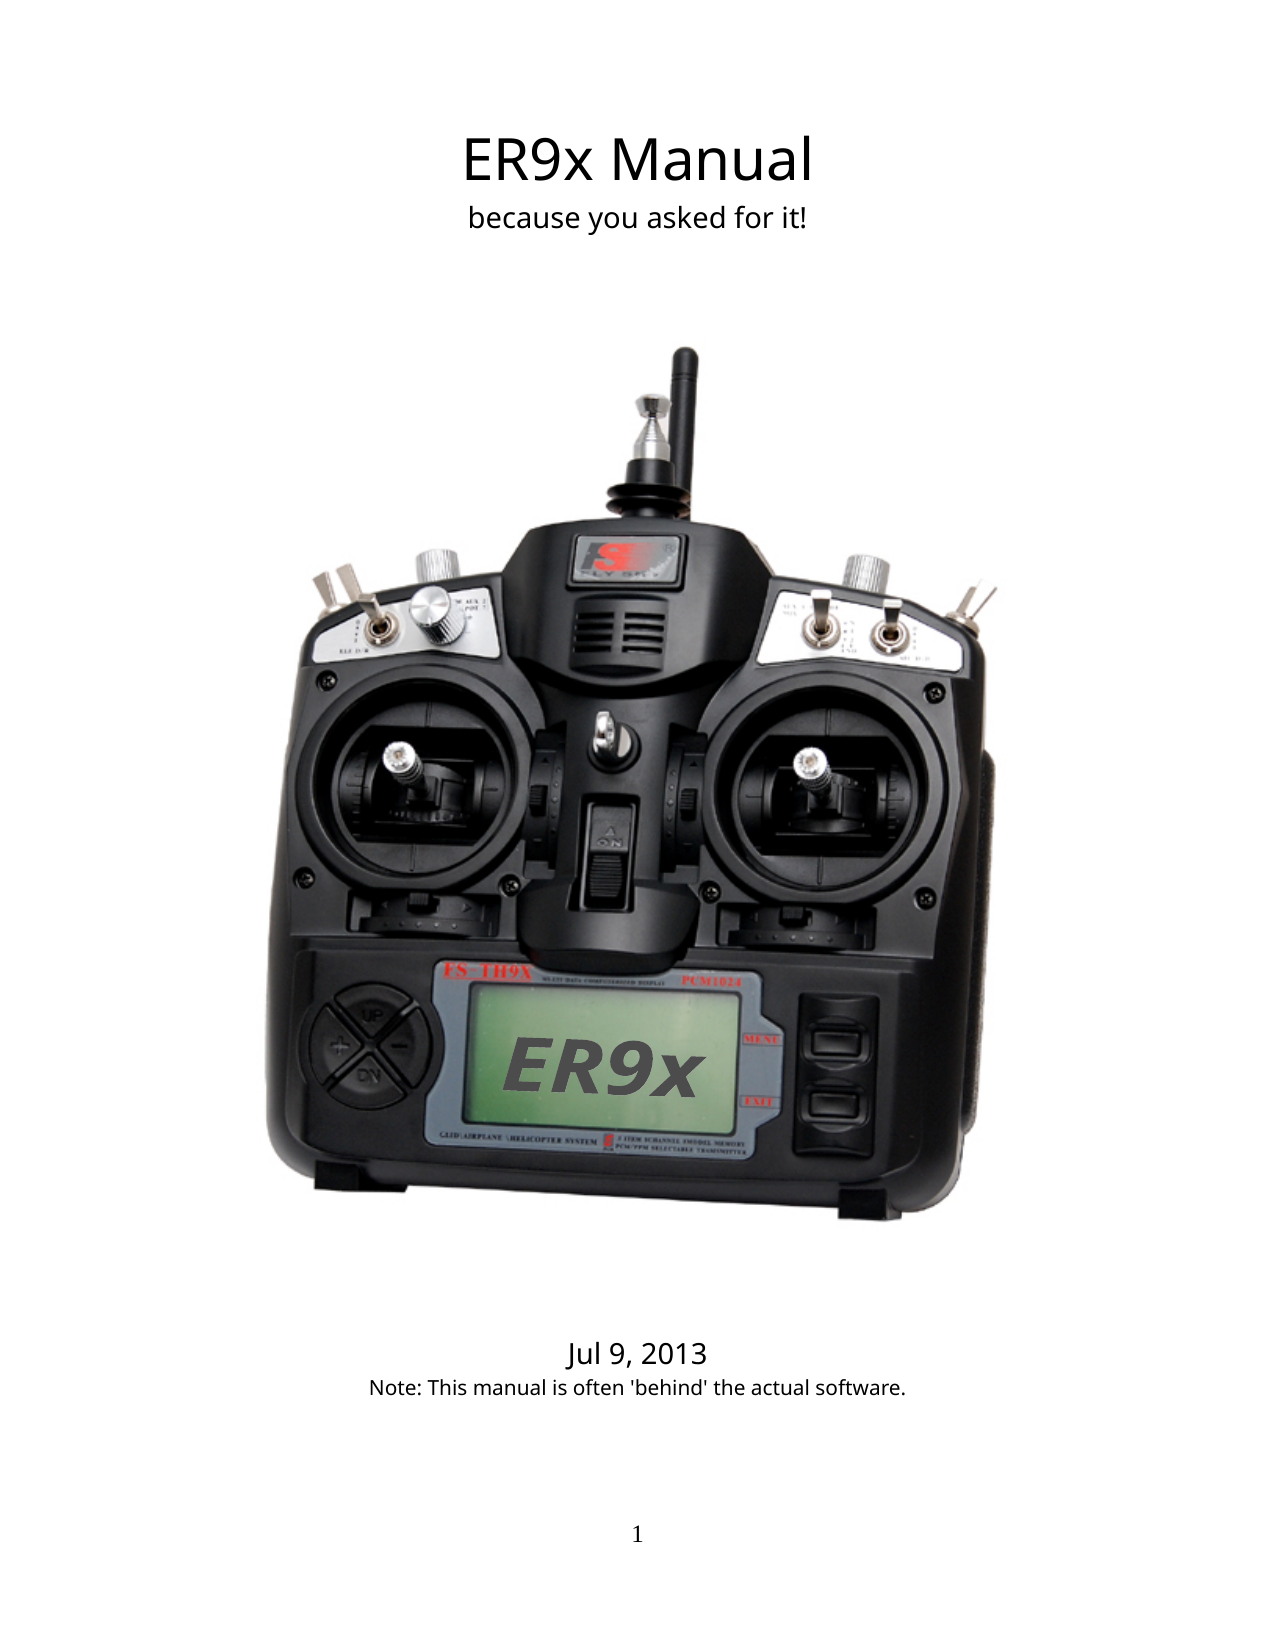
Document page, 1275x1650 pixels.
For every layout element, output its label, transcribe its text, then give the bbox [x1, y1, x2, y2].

text Note: This manual is often 'behind' the actual software. [118, 1373, 1157, 1402]
picture [168, 316, 1107, 1255]
text because you asked for it! [118, 198, 1157, 237]
text Jul 9, 2013 [118, 1333, 1157, 1373]
text ER9x Manual [118, 118, 1157, 198]
